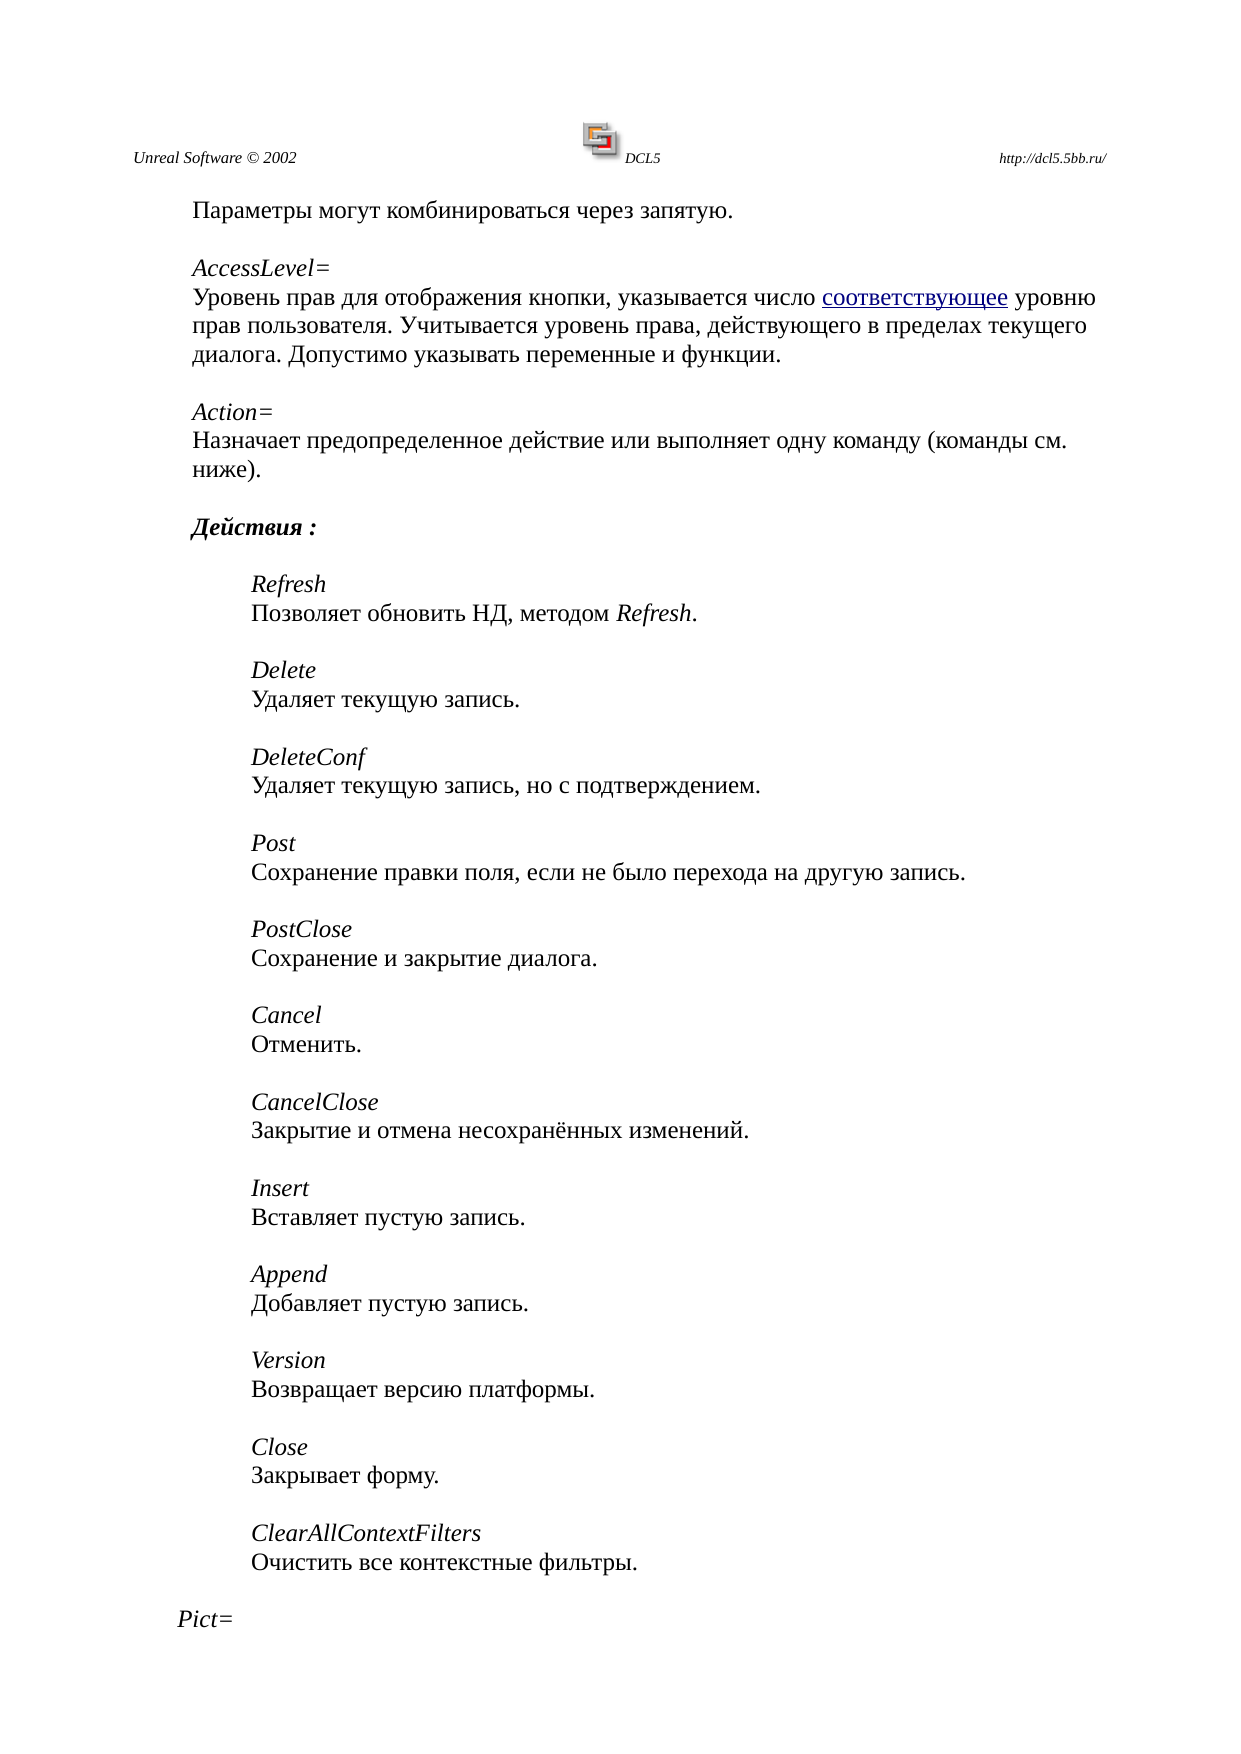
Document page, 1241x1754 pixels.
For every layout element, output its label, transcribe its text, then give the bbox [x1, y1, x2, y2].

text Закрывает форму. [177, 1460, 1122, 1489]
subtitle Action= [118, 397, 1122, 425]
text Вставляет пустую запись. [177, 1202, 1122, 1230]
text CancelClose [177, 1087, 1122, 1115]
text Возвращает версию платформы. [177, 1374, 1122, 1403]
text AccessLevel= [118, 253, 1122, 282]
text ClearAllContextFilters [177, 1518, 1122, 1547]
text Удаляет текущую запись. [177, 684, 1122, 713]
text Параметры могут комбинироваться через запятую. [118, 195, 1122, 224]
text Отменить. [177, 1029, 1122, 1058]
text Close [177, 1432, 1122, 1460]
text Уровень прав для отображения кнопки, указывается число соответствующее уровню прав пользователя. Учитывается уровень права, действующего в пределах текущего диалога. Допустимо указывать переменные и функции. [118, 282, 1122, 368]
text Удаляет текущую запись, но с подтверждением. [177, 770, 1122, 799]
text PostClose [177, 914, 1122, 943]
text Сохранение и закрытие диалога. [177, 943, 1122, 972]
text Закрытие и отмена несохранённых изменений. [177, 1115, 1122, 1144]
text Version [177, 1345, 1122, 1374]
text Append [177, 1259, 1122, 1288]
text Позволяет обновить НД, методом Refresh. [177, 598, 1122, 627]
text Действия : [118, 512, 1122, 540]
text Refresh [177, 569, 1122, 598]
text DeleteConf [177, 742, 1122, 770]
text Delete [177, 655, 1122, 684]
text Сохранение правки поля, если не было перехода на другую запись. [177, 857, 1122, 885]
picture [579, 118, 625, 164]
text Очистить все контекстные фильтры. [177, 1547, 1122, 1575]
text Pict= [177, 1604, 1122, 1633]
text Назначает предопределенное действие или выполняет одну команду (команды см. ниже). [118, 425, 1122, 483]
text Добавляет пустую запись. [177, 1288, 1122, 1317]
text Insert [177, 1173, 1122, 1202]
text Cancel [177, 1000, 1122, 1029]
text Post [177, 828, 1122, 857]
